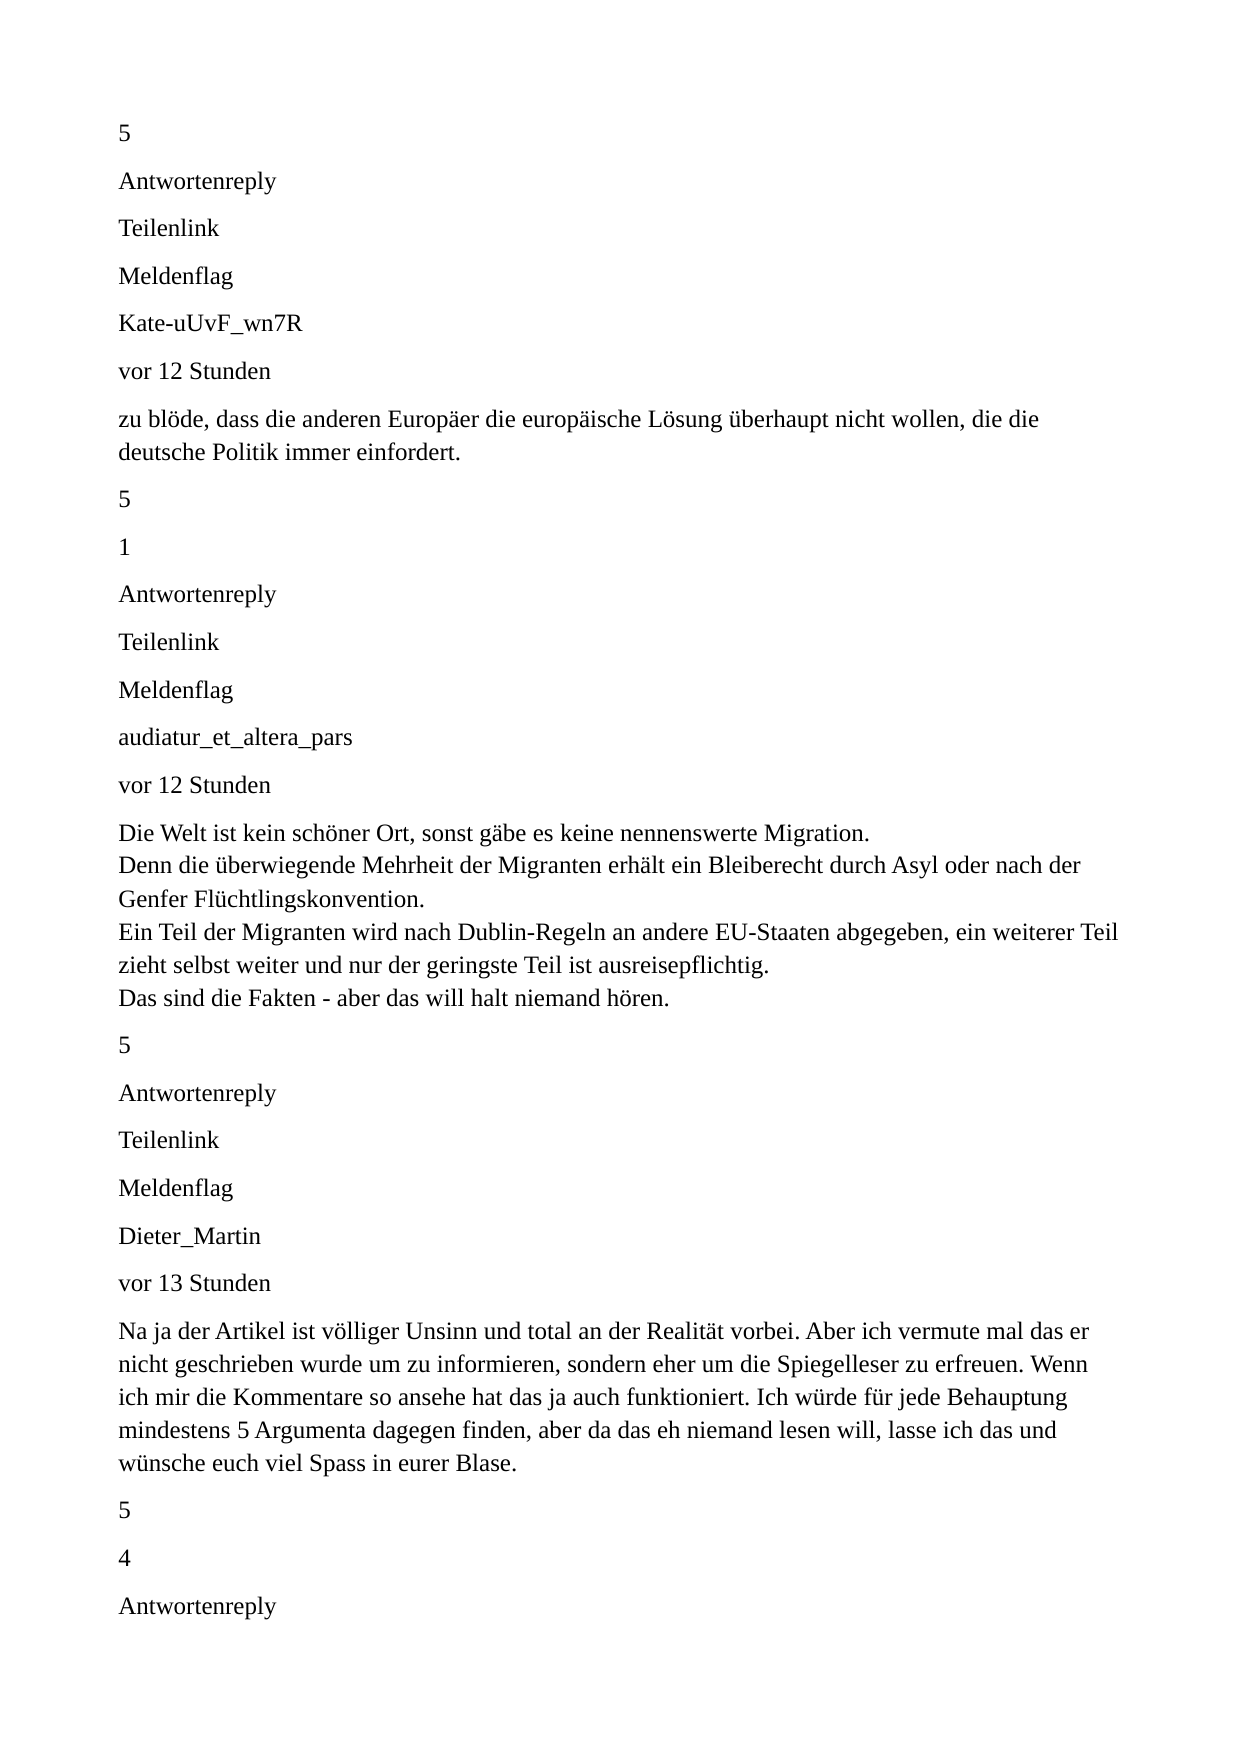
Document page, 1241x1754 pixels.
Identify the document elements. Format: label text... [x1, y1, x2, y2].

text audiatur_et_altera_pars [118, 722, 1122, 751]
text Meldenflag [118, 675, 1122, 703]
text vor 12 Stunden [118, 356, 1122, 385]
text Teilenlink [118, 627, 1122, 656]
text 5 [118, 1496, 1122, 1524]
text 5 [118, 1030, 1122, 1059]
text Antwortenreply [118, 166, 1122, 194]
text zu blöde, dass die anderen Europäer die europäische Lösung überhaupt nicht wollen, die die deutsche Politik immer einfordert. [118, 404, 1122, 466]
text 1 [118, 532, 1122, 561]
text Meldenflag [118, 261, 1122, 290]
text 4 [118, 1543, 1122, 1572]
text 5 [118, 484, 1122, 513]
text Antwortenreply [118, 1078, 1122, 1107]
text Antwortenreply [118, 579, 1122, 608]
text vor 13 Stunden [118, 1268, 1122, 1297]
text Meldenflag [118, 1173, 1122, 1202]
text Teilenlink [118, 213, 1122, 242]
text Dieter_Martin [118, 1221, 1122, 1249]
text Na ja der Artikel ist völliger Unsinn und total an der Realität vorbei. Aber ich vermute mal das er nicht geschrieben wurde um zu informieren, sondern eher um die Spiegelleser zu erfreuen. Wenn ich mir die Kommentare so ansehe hat das ja auch funktioniert. Ich würde für jede Behauptung mindestens 5 Argumenta dagegen finden, aber da das eh niemand lesen will, lasse ich das und wünsche euch viel Spass in eurer Blase. [118, 1316, 1122, 1477]
text 5 [118, 118, 1122, 147]
text Antwortenreply [118, 1591, 1122, 1619]
text Kate-uUvF_wn7R [118, 308, 1122, 337]
text vor 12 Stunden [118, 770, 1122, 799]
text Teilenlink [118, 1126, 1122, 1154]
text Die Welt ist kein schöner Ort, sonst gäbe es keine nennenswerte Migration. Denn die überwiegende Mehrheit der Migranten erhält ein Bleiberecht durch Asyl oder nach der Genfer Flüchtlingskonvention. Ein Teil der Migranten wird nach Dublin-Regeln an andere EU-Staaten abgegeben, ein weiterer Teil zieht selbst weiter und nur der geringste Teil ist ausreisepflichtig. Das sind die Fakten - aber das will halt niemand hören. [118, 818, 1122, 1011]
